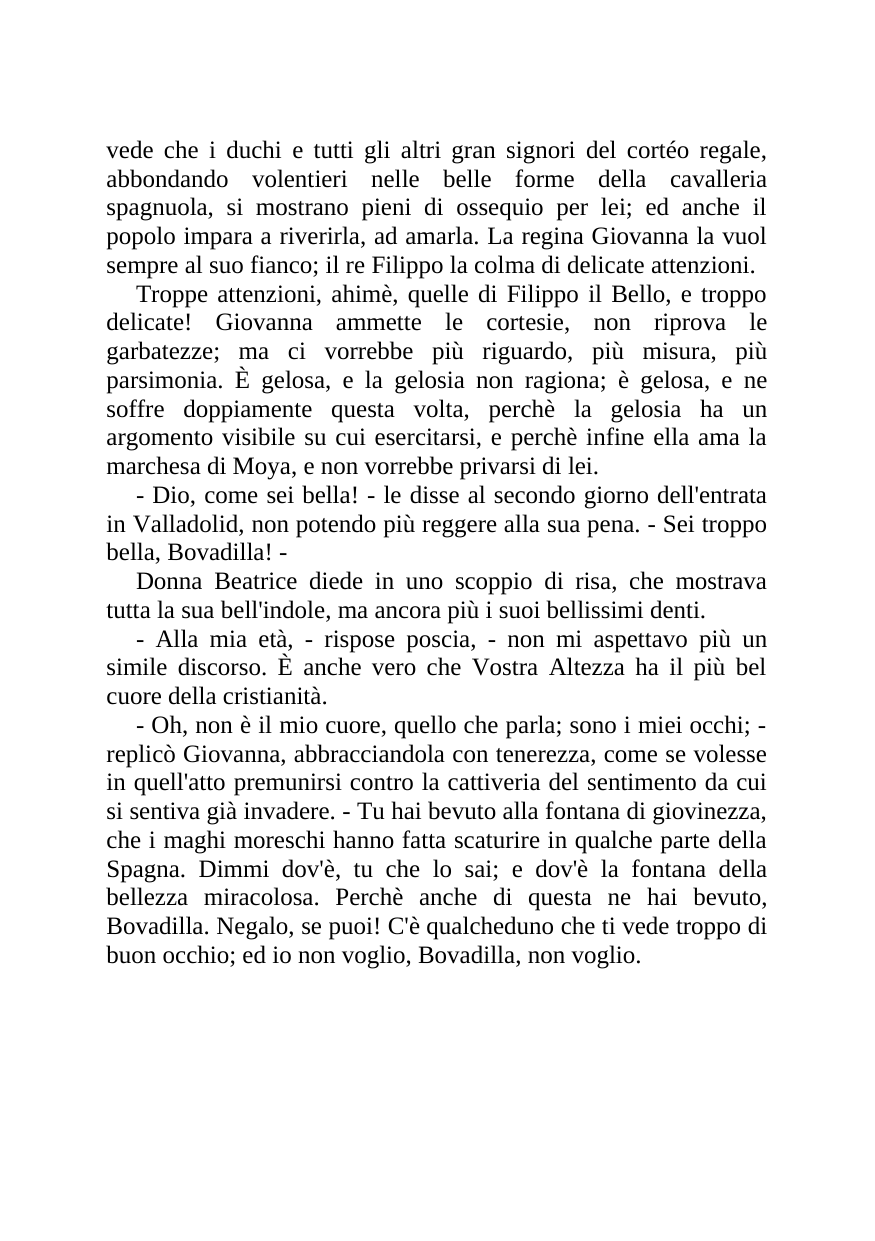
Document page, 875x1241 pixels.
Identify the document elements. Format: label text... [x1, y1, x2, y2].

text Donna Beatrice diede in uno scoppio di risa, che mostrava tutta la sua bell'indole, ma ancora più i suoi bellissimi denti. [106, 566, 768, 624]
text vede che i duchi e tutti gli altri gran signori del cortéo regale, abbondando volentieri nelle belle forme della cavalleria spagnuola, si mostrano pieni di ossequio per lei; ed anche il popolo impara a riverirla, ad amarla. La regina Giovanna la vuol sempre al suo fianco; il re Filippo la colma di delicate attenzioni. [106, 135, 768, 279]
text Troppe attenzioni, ahimè, quelle di Filippo il Bello, e troppo delicate! Giovanna ammette le cortesie, non riprova le garbatezze; ma ci vorrebbe più riguardo, più misura, più parsimonia. È gelosa, e la gelosia non ragiona; è gelosa, e ne soffre doppiamente questa volta, perchè la gelosia ha un argomento visibile su cui esercitarsi, e perchè infine ella ama la marchesa di Moya, e non vorrebbe privarsi di lei. [106, 279, 768, 480]
text - Oh, non è il mio cuore, quello che parla; sono i miei occhi; - replicò Giovanna, abbracciandola con tenerezza, come se volesse in quell'atto premunirsi contro la cattiveria del sentimento da cui si sentiva già invadere. - Tu hai bevuto alla fontana di giovinezza, che i maghi moreschi hanno fatta scaturire in qualche parte della Spagna. Dimmi dov'è, tu che lo sai; e dov'è la fontana della bellezza miracolosa. Perchè anche di questa ne hai bevuto, Bovadilla. Negalo, se puoi! C'è qualcheduno che ti vede troppo di buon occhio; ed io non voglio, Bovadilla, non voglio. [106, 710, 768, 969]
text - Dio, come sei bella! - le disse al secondo giorno dell'entrata in Valladolid, non potendo più reggere alla sua pena. - Sei troppo bella, Bovadilla! - [106, 480, 768, 566]
text - Alla mia età, - rispose poscia, - non mi aspettavo più un simile discorso. È anche vero che Vostra Altezza ha il più bel cuore della cristianità. [106, 624, 768, 710]
